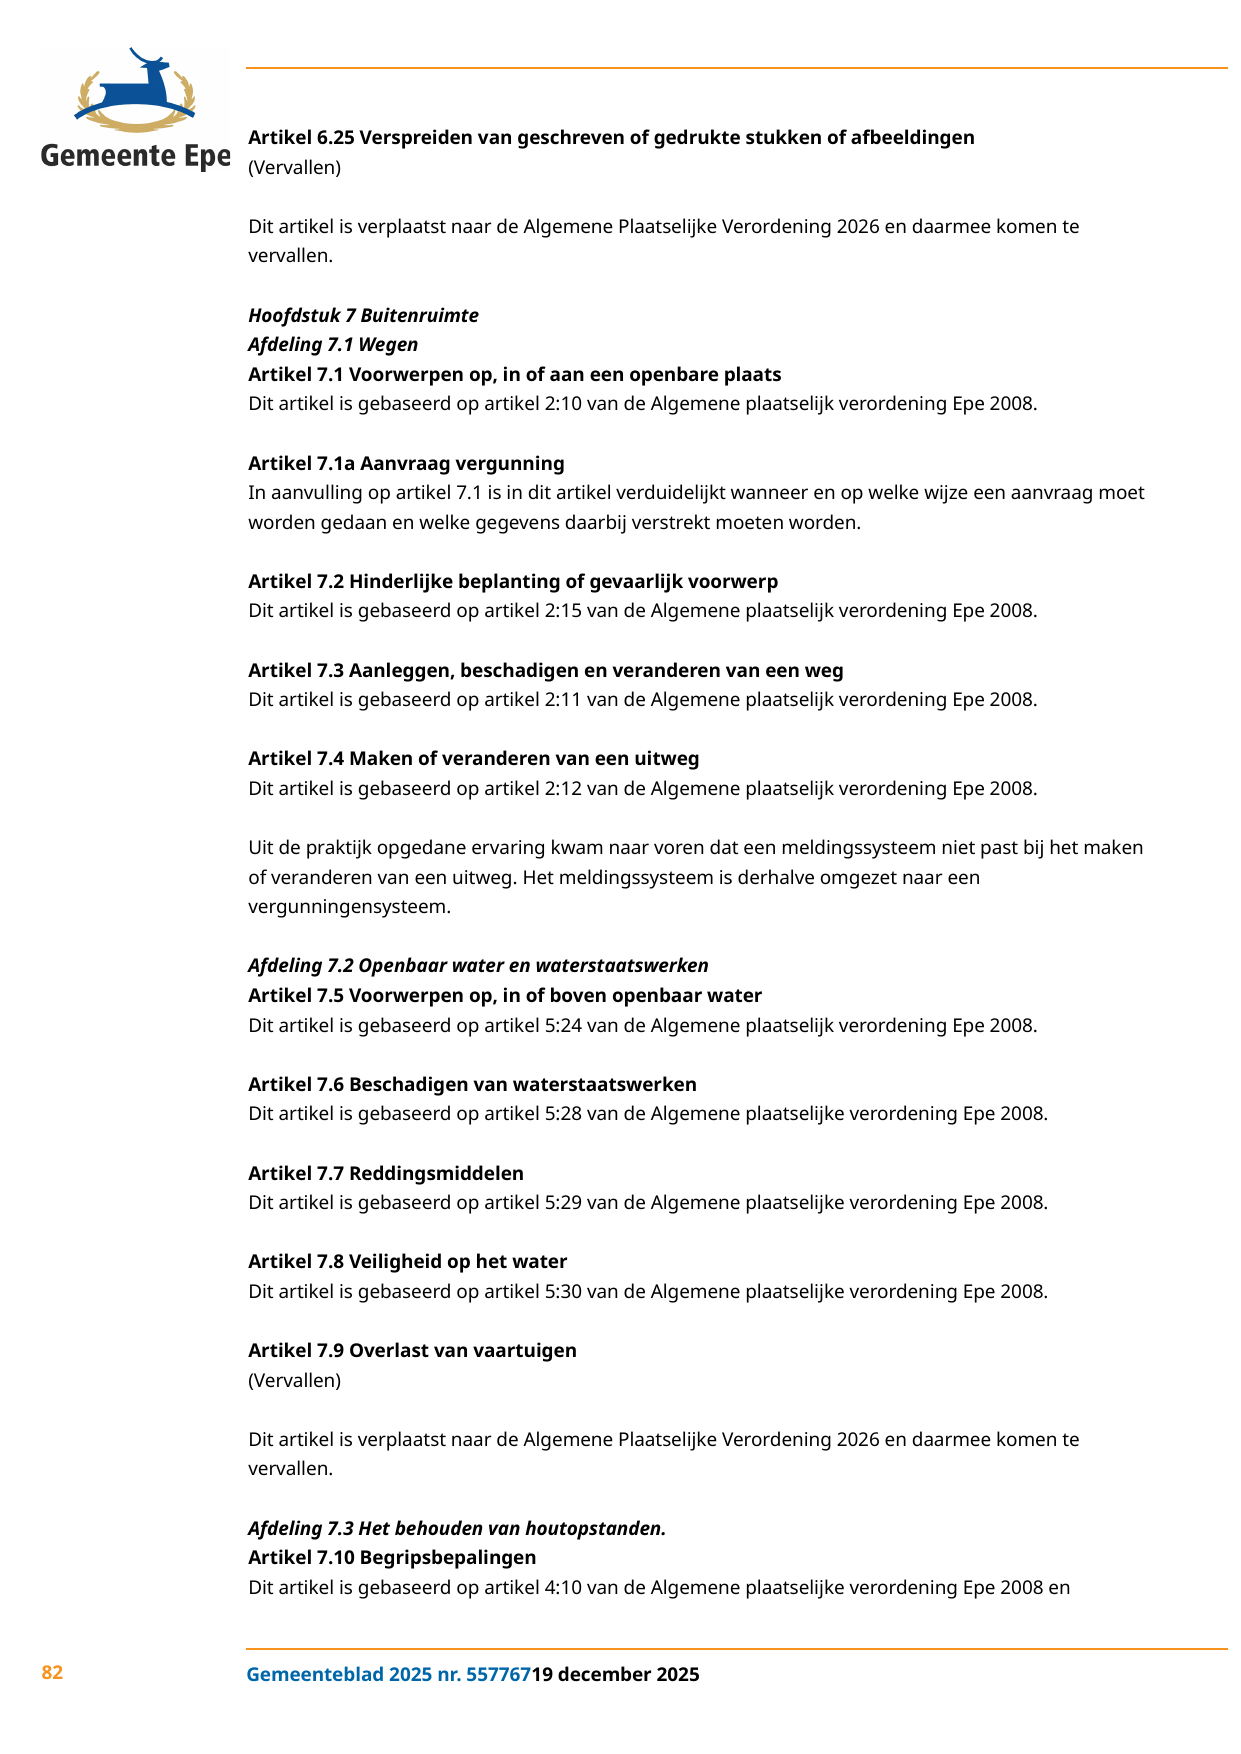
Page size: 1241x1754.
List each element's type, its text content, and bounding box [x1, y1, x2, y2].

text Dit artikel is gebaseerd op artikel 2:10 van de Algemene plaatselijk verordening Epe 2008. [248, 391, 1152, 416]
text Dit artikel is gebaseerd op artikel 2:11 van de Algemene plaatselijk verordening Epe 2008. [248, 686, 1152, 712]
text Artikel 7.7 Reddingsmiddelen [248, 1160, 1152, 1186]
text Artikel 7.8 Veiligheid op het water [248, 1248, 1152, 1274]
text Dit artikel is gebaseerd op artikel 5:30 van de Algemene plaatselijke verordening Epe 2008. [248, 1278, 1152, 1304]
text Artikel 6.25 Verspreiden van geschreven of gedrukte stukken of afbeeldingen [248, 124, 1152, 150]
text Dit artikel is gebaseerd op artikel 5:28 van de Algemene plaatselijke verordening Epe 2008. [248, 1101, 1152, 1126]
text Hoofdstuk 7 Buitenruimte [248, 302, 1152, 328]
text Afdeling 7.1 Wegen [248, 331, 1152, 357]
text Dit artikel is gebaseerd op artikel 2:12 van de Algemene plaatselijk verordening Epe 2008. [248, 775, 1152, 801]
text Artikel 7.9 Overlast van vaartuigen [248, 1337, 1152, 1363]
text (Vervallen) [248, 1367, 1152, 1393]
text In aanvulling op artikel 7.1 is in dit artikel verduidelijkt wanneer en op welke wijze een aanvraag moet worden gedaan en welke gegevens daarbij verstrekt moeten worden. [248, 479, 1152, 535]
text Artikel 7.1 Voorwerpen op, in of aan een openbare plaats [248, 361, 1152, 387]
text Artikel 7.2 Hinderlijke beplanting of gevaarlijk voorwerp [248, 568, 1152, 594]
text Artikel 7.3 Aanleggen, beschadigen en veranderen van een weg [248, 657, 1152, 683]
text Artikel 7.4 Maken of veranderen van een uitweg [248, 746, 1152, 771]
text Dit artikel is verplaatst naar de Algemene Plaatselijke Verordening 2026 en daarmee komen te vervallen. [248, 213, 1152, 268]
text Dit artikel is gebaseerd op artikel 4:10 van de Algemene plaatselijke verordening Epe 2008 en [248, 1574, 1152, 1600]
text Uit de praktijk opgedane ervaring kwam naar voren dat een meldingssysteem niet past bij het maken of veranderen van een uitweg. Het meldingssysteem is derhalve omgezet naar een vergunningensysteem. [248, 834, 1152, 919]
text Artikel 7.6 Beschadigen van waterstaatswerken [248, 1071, 1152, 1097]
text Dit artikel is gebaseerd op artikel 2:15 van de Algemene plaatselijk verordening Epe 2008. [248, 598, 1152, 623]
text Artikel 7.5 Voorwerpen op, in of boven openbaar water [248, 982, 1152, 1008]
text Artikel 7.10 Begripsbepalingen [248, 1544, 1152, 1570]
text Afdeling 7.3 Het behouden van houtopstanden. [248, 1515, 1152, 1541]
text Dit artikel is gebaseerd op artikel 5:24 van de Algemene plaatselijk verordening Epe 2008. [248, 1012, 1152, 1038]
text Afdeling 7.2 Openbaar water en waterstaatswerken [248, 953, 1152, 978]
text (Vervallen) [248, 154, 1152, 180]
text Artikel 7.1a Aanvraag vergunning [248, 450, 1152, 476]
text Dit artikel is gebaseerd op artikel 5:29 van de Algemene plaatselijke verordening Epe 2008. [248, 1189, 1152, 1215]
text Dit artikel is verplaatst naar de Algemene Plaatselijke Verordening 2026 en daarmee komen te vervallen. [248, 1426, 1152, 1481]
picture [41, 47, 231, 172]
